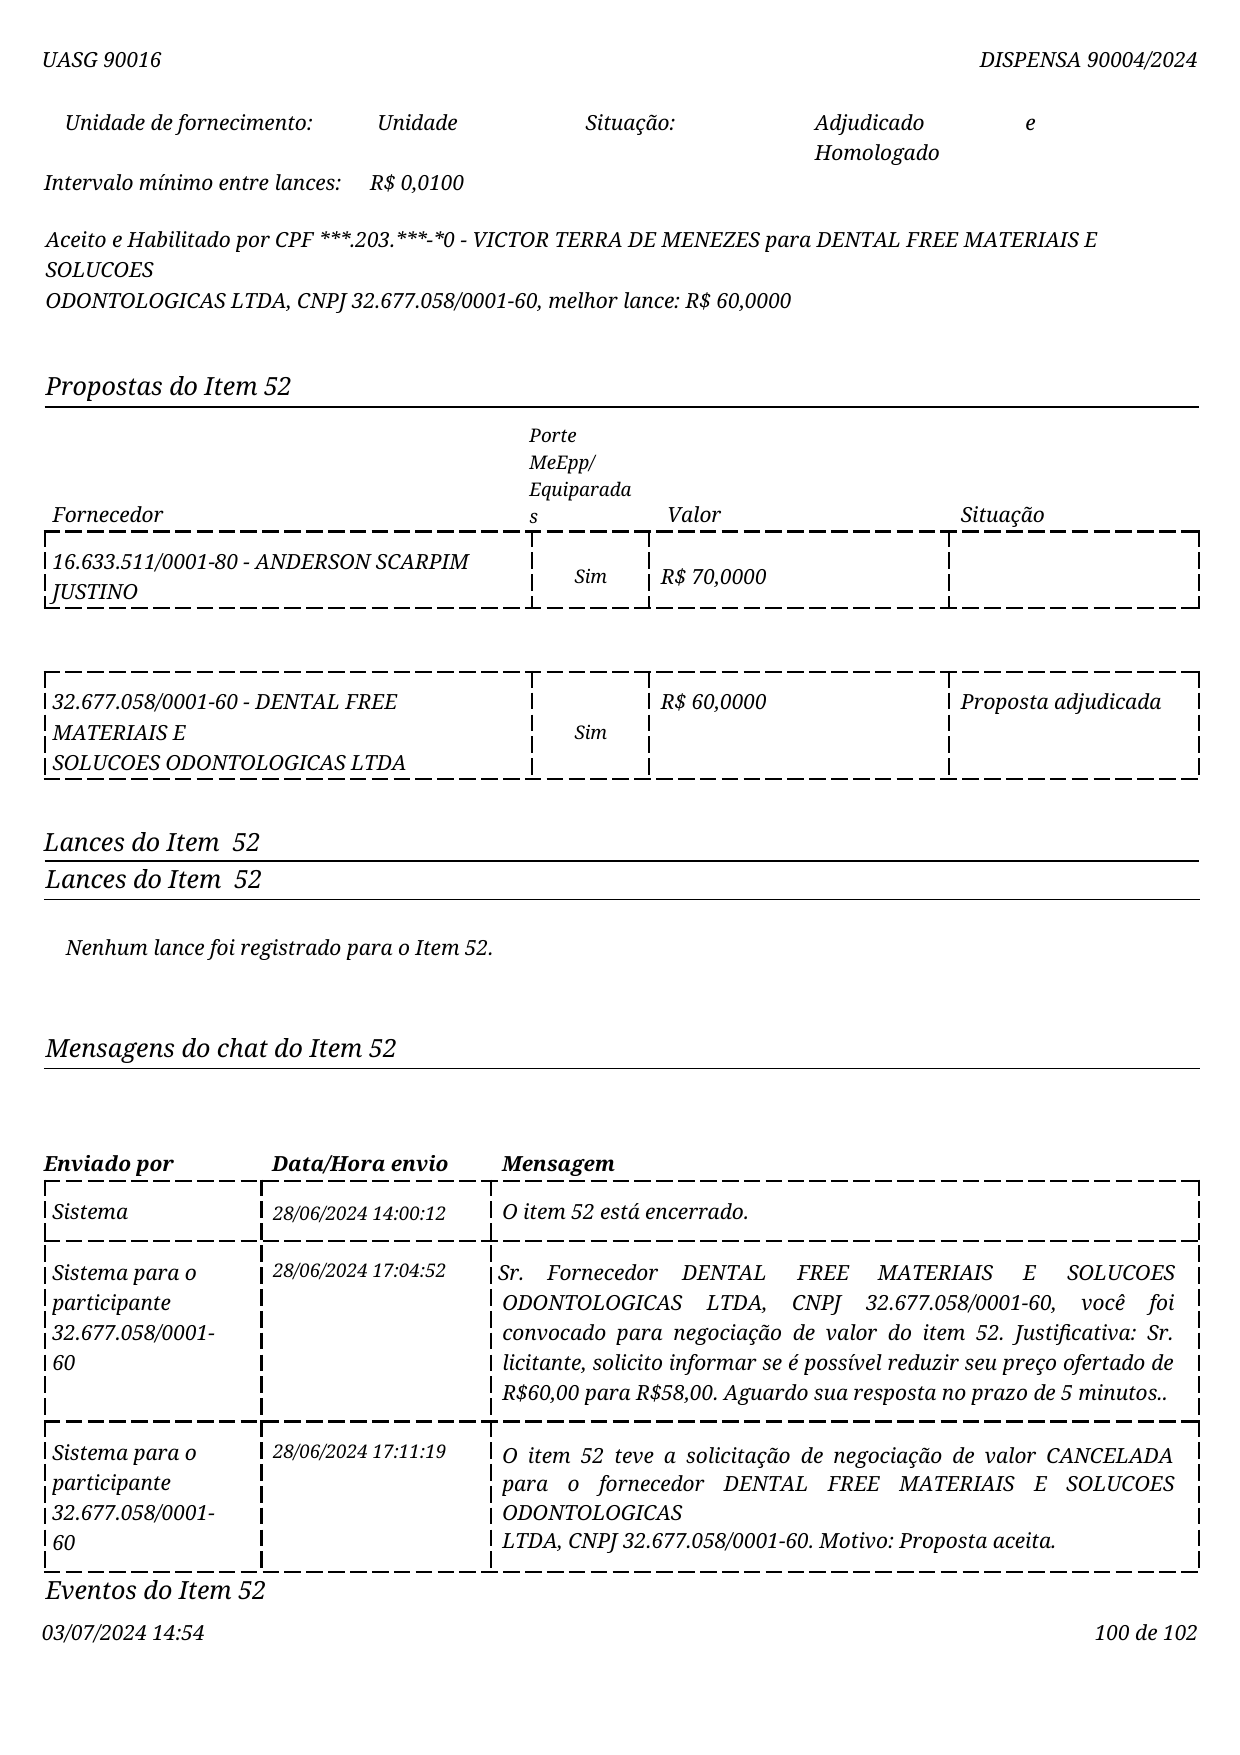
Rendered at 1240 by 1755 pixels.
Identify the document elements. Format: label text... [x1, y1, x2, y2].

table_header Unidade de fornecimento: [65, 108, 377, 168]
text Mensagens do chat do Item 52 [45, 1031, 1200, 1065]
table_cell R$ 60,0000 [649, 671, 949, 778]
text Enviado por Data/Hora envio Mensagem [44, 1149, 1200, 1178]
table_cell [532, 778, 649, 860]
table_cell [949, 607, 1199, 671]
table_cell [649, 778, 949, 860]
table_header Valor [649, 408, 949, 530]
text ODONTOLOGICAS LTDA, CNPJ 32.677.058/0001-60, melhor lance: R$ 60,0000 [45, 286, 1200, 314]
text Eventos do Item 52 [45, 1573, 1200, 1607]
table_cell 28/06/2024 17:11:19 [261, 1420, 491, 1571]
table_cell Lances do Item 52 [45, 778, 532, 860]
table_header Situação [949, 408, 1199, 530]
text Propostas do Item 52 [45, 368, 1200, 402]
table_cell [949, 778, 1199, 860]
table_cell Sr. Fornecedor DENTAL FREE MATERIAIS E SOLUCOES ODONTOLOGICAS LTDA, CNPJ 32.677.058/0001-60, você foi convocado para negociação de valor do item 52. Justificativa: Sr. licitante, solicito informar se é possível reduzir seu preço ofertado de R$60,00 para R$58,00. Aguardo sua resposta no prazo de 5 minutos.. [491, 1240, 1199, 1420]
text Aceito e Habilitado por CPF ***.203.***-*0 - VICTOR TERRA DE MENEZES para DENTAL FREE MATERIAIS E SOLUCOES [45, 225, 1200, 284]
table_header Situação: [585, 108, 814, 168]
table_cell Sim [532, 530, 649, 607]
table_cell Sistema para o participante 32.677.058/0001-60 [45, 1420, 261, 1571]
table_cell 16.633.511/0001-80 - ANDERSON SCARPIM JUSTINO [45, 530, 532, 607]
table_cell [949, 530, 1199, 607]
table_header Adjudicado e Homologado [815, 108, 1038, 168]
table_cell 32.677.058/0001-60 - DENTAL FREE MATERIAIS E SOLUCOES ODONTOLOGICAS LTDA [45, 671, 532, 778]
table_cell O item 52 teve a solicitação de negociação de valor CANCELADA para o fornecedor DENTAL FREE MATERIAIS E SOLUCOES ODONTOLOGICAS LTDA, CNPJ 32.677.058/0001-60. Motivo: Proposta aceita. [491, 1420, 1199, 1571]
table_header O item 52 está encerrado. [491, 1180, 1199, 1240]
table_cell [649, 607, 949, 671]
table_header Unidade [377, 108, 585, 168]
table_cell 28/06/2024 17:04:52 [261, 1240, 491, 1420]
table_header Porte MeEpp/ Equiparadas [532, 408, 649, 530]
table_cell [532, 607, 649, 671]
table_cell R$ 70,0000 [649, 530, 949, 607]
table_cell Sim [532, 671, 649, 778]
table_cell Sistema para o participante 32.677.058/0001-60 [45, 1240, 261, 1420]
table_header Fornecedor [45, 408, 532, 530]
table_header Sistema [45, 1180, 261, 1240]
table_cell Proposta adjudicada [949, 671, 1199, 778]
text Lances do Item 52 [45, 862, 1200, 896]
text Nenhum lance foi registrado para o Item 52. [66, 933, 1200, 961]
table_header 28/06/2024 14:00:12 [261, 1180, 491, 1240]
table_cell [45, 607, 532, 671]
text Intervalo mínimo entre lances: R$ 0,0100 [44, 168, 1200, 196]
